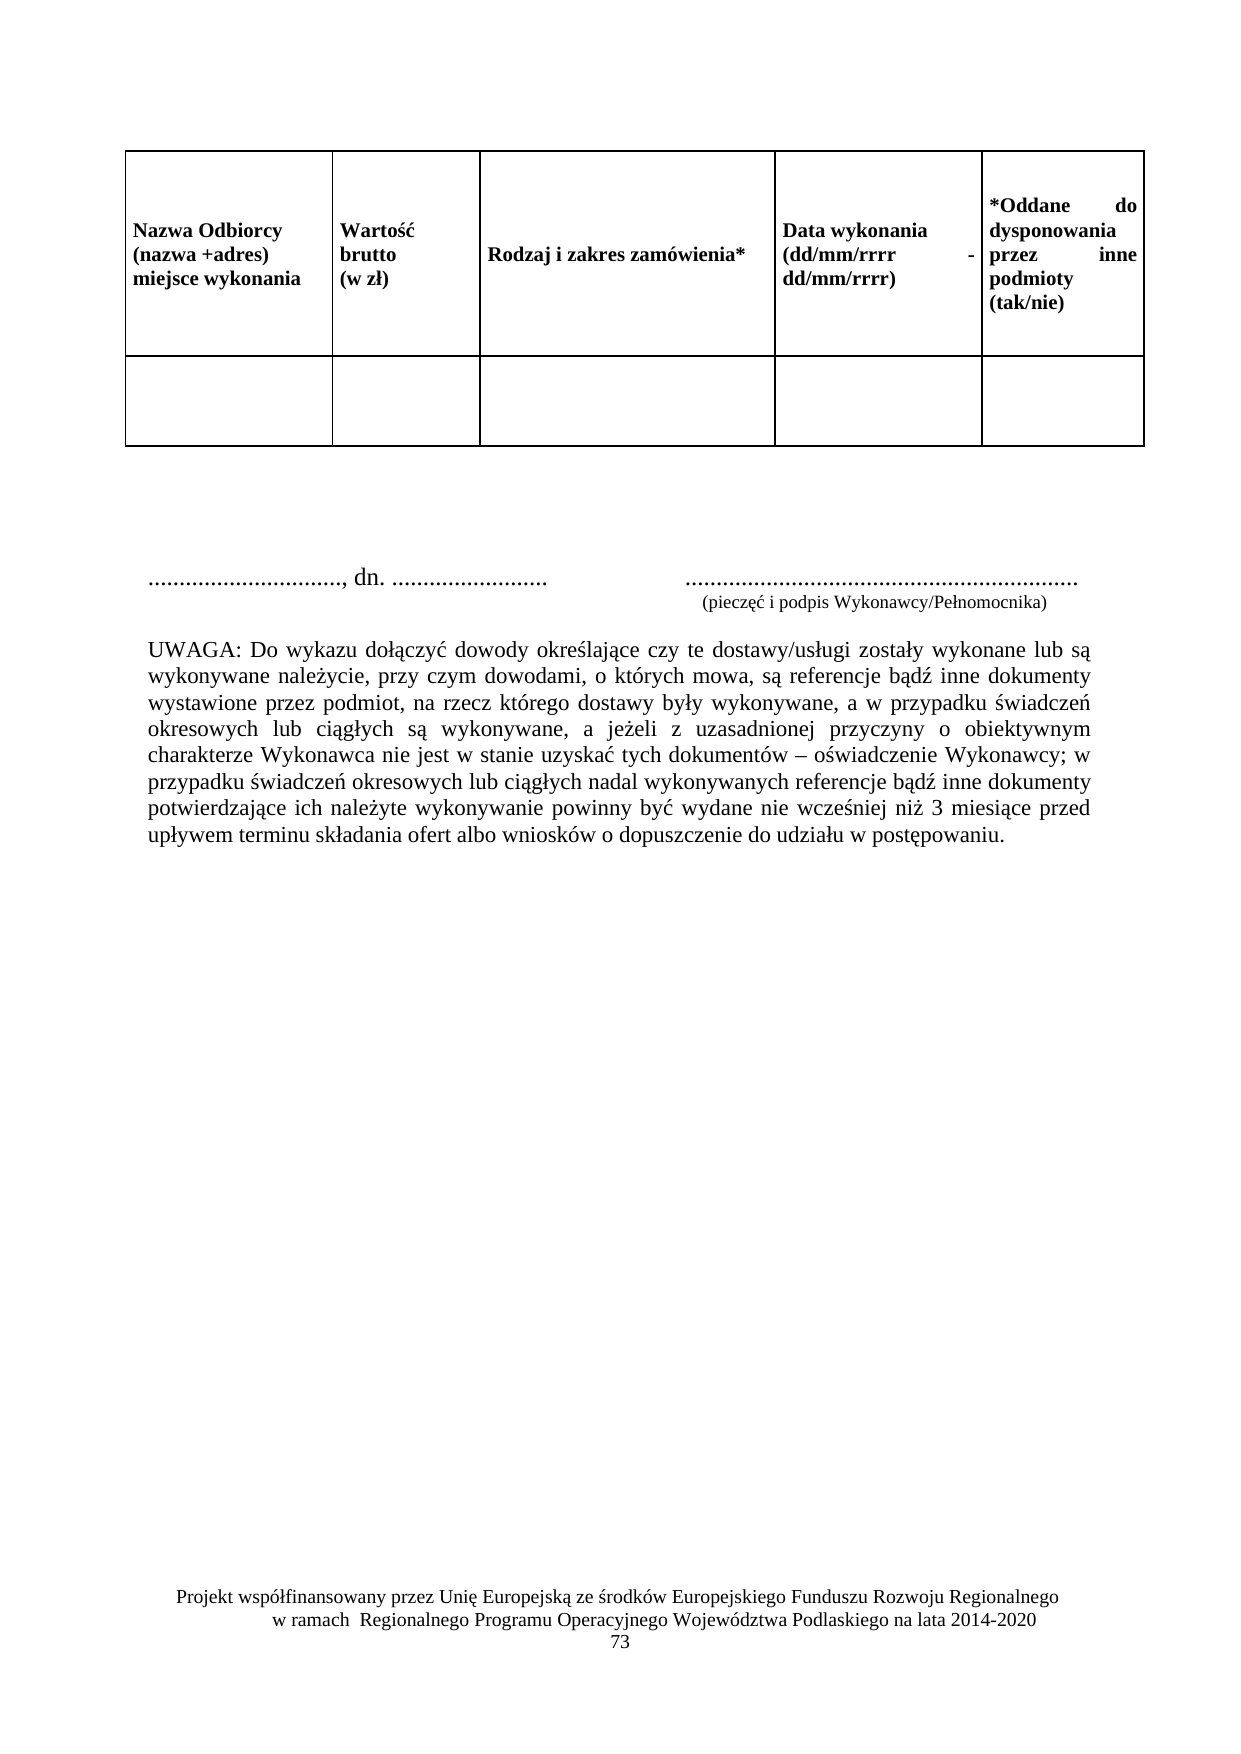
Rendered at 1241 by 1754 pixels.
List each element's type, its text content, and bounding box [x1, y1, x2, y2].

table_cell [983, 357, 1143, 445]
table_cell [126, 357, 332, 445]
table_header Data wykonania (dd/mm/rrrr - dd/mm/rrrr) [776, 152, 981, 355]
table_cell [333, 357, 479, 445]
table_header Wartość brutto (w zł) [333, 152, 479, 355]
table_header Rodzaj i zakres zamówienia* [481, 152, 774, 355]
table_header Nazwa Odbiorcy (nazwa +adres) miejsce wykonania [126, 152, 332, 355]
text (pieczęć i podpis Wykonawcy/Pełnomocnika) [665, 591, 1092, 612]
text UWAGA: Do wykazu dołączyć dowody określające czy te dostawy/usługi zostały wykonane lub są wykonywane należycie, przy czym dowodami, o których mowa, są referencje bądź inne dokumenty wystawione przez podmiot, na rzecz którego dostawy były wykonywane, a w przypadku świadczeń okresowych lub ciągłych są wykonywane, a jeżeli z uzasadnionej przyczyny o obiektywnym charakterze Wykonawca nie jest w stanie uzyskać tych dokumentów – oświadczenie Wykonawcy; w przypadku świadczeń okresowych lub ciągłych nadal wykonywanych referencje bądź inne dokumenty potwierdzające ich należyte wykonywanie powinny być wydane nie wcześniej niż 3 miesiące przed upływem terminu składania ofert albo wniosków o dopuszczenie do udziału w postępowaniu. [148, 636, 1092, 847]
table_header *Oddane do dysponowania przez inne podmioty (tak/nie) [983, 152, 1143, 355]
table_cell [481, 357, 774, 445]
table_cell [776, 357, 981, 445]
text ..............................., dn. ......................... ............................................................... [148, 562, 1196, 591]
